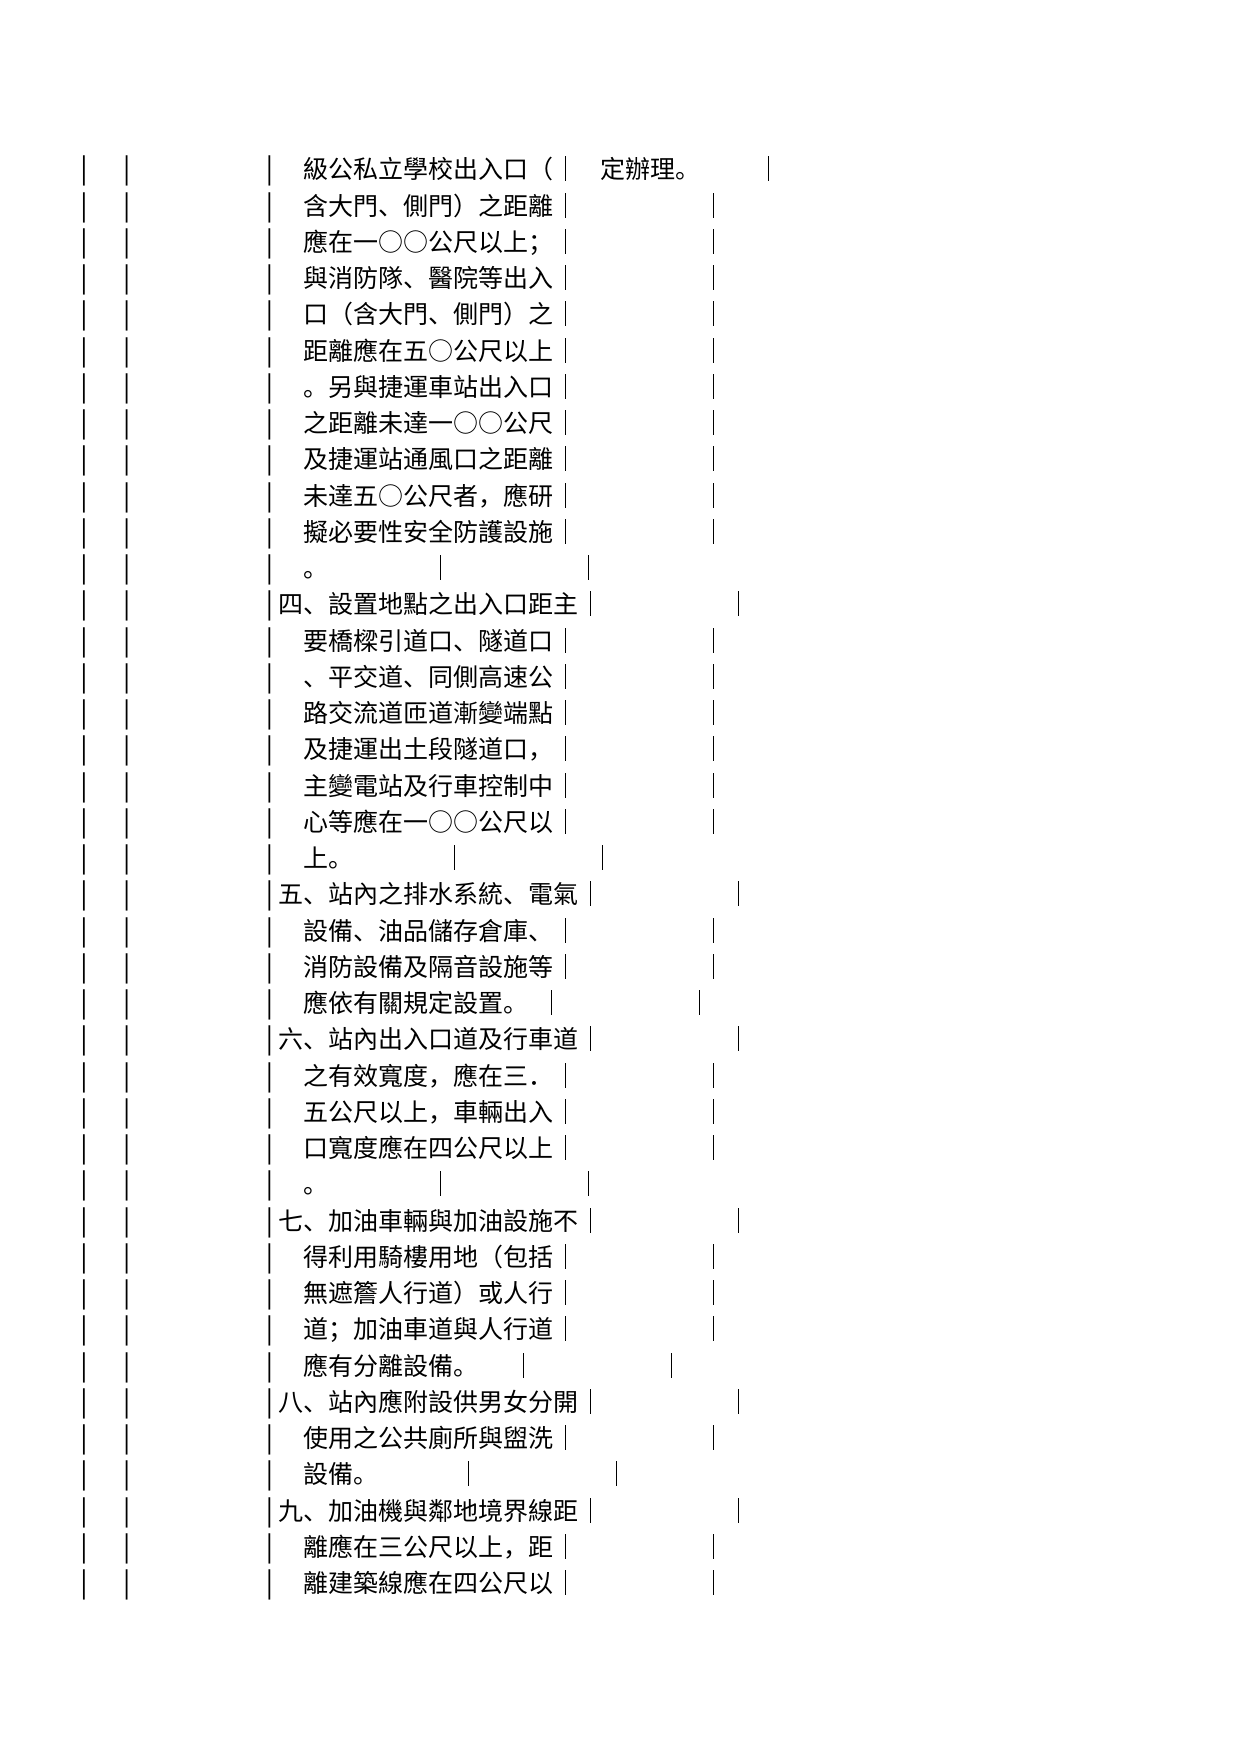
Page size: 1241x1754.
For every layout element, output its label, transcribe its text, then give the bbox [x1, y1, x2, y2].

text │ │ │ 與消防隊、醫院等出入│ │ [75, 259, 1200, 295]
text │ │ │ 。 │ │ [75, 1165, 1200, 1201]
text │ │ │ 無遮簷人行道）或人行│ │ [75, 1274, 1200, 1310]
text │ │ │ 之距離未達一○○公尺│ │ [75, 404, 1200, 440]
text │ │ │ 主變電站及行車控制中│ │ [75, 766, 1200, 802]
text │ │ │ 使用之公共廁所與盥洗│ │ [75, 1419, 1200, 1455]
text │ │ │七、加油車輛與加油設施不│ │ [75, 1201, 1200, 1237]
text │ │ │ 。 │ │ [75, 549, 1200, 585]
text │ │ │ 應有分離設備。 │ │ [75, 1346, 1200, 1382]
text │ │ │ 離建築線應在四公尺以│ │ [75, 1564, 1200, 1600]
text │ │ │ 應依有關規定設置。 │ │ [75, 984, 1200, 1020]
text │ │ │ 設備。 │ │ [75, 1455, 1200, 1491]
text │ │ │ 上。 │ │ [75, 839, 1200, 875]
text │ │ │ 設備、油品儲存倉庫、│ │ [75, 911, 1200, 947]
text │ │ │五、站內之排水系統、電氣│ │ [75, 875, 1200, 911]
text │ │ │ 消防設備及隔音設施等│ │ [75, 947, 1200, 984]
text │ │ │ 及捷運站通風口之距離│ │ [75, 440, 1200, 476]
text │ │ │ 擬必要性安全防護設施│ │ [75, 512, 1200, 549]
text │ │ │ 五公尺以上，車輛出入│ │ [75, 1092, 1200, 1129]
text │ │ │九、加油機與鄰地境界線距│ │ [75, 1491, 1200, 1527]
text │ │ │ 未達五○公尺者，應研│ │ [75, 476, 1200, 512]
text │ │ │ 及捷運出土段隧道口，│ │ [75, 730, 1200, 766]
text │ │ │ 級公私立學校出入口（│ 定辦理。 │ [75, 150, 1200, 186]
text │ │ │ 心等應在一○○公尺以│ │ [75, 802, 1200, 839]
text │ │ │ 。另與捷運車站出入口│ │ [75, 367, 1200, 404]
text │ │ │ 離應在三公尺以上，距│ │ [75, 1527, 1200, 1564]
text │ │ │四、設置地點之出入口距主│ │ [75, 585, 1200, 621]
text │ │ │ 路交流道匝道漸變端點│ │ [75, 694, 1200, 730]
text │ │ │ 之有效寬度，應在三．│ │ [75, 1056, 1200, 1092]
text │ │ │ 含大門、側門）之距離│ │ [75, 186, 1200, 222]
text │ │ │ 要橋樑引道口、隧道口│ │ [75, 621, 1200, 657]
text │ │ │ 口（含大門、側門）之│ │ [75, 295, 1200, 331]
text │ │ │八、站內應附設供男女分開│ │ [75, 1382, 1200, 1419]
text │ │ │ 應在一○○公尺以上；│ │ [75, 222, 1200, 259]
text │ │ │ 得利用騎樓用地（包括│ │ [75, 1237, 1200, 1274]
text │ │ │ 口寬度應在四公尺以上│ │ [75, 1129, 1200, 1165]
text │ │ │ 道；加油車道與人行道│ │ [75, 1310, 1200, 1346]
text │ │ │ 距離應在五○公尺以上│ │ [75, 331, 1200, 367]
text │ │ │ 、平交道、同側高速公│ │ [75, 657, 1200, 694]
text │ │ │六、站內出入口道及行車道│ │ [75, 1020, 1200, 1056]
